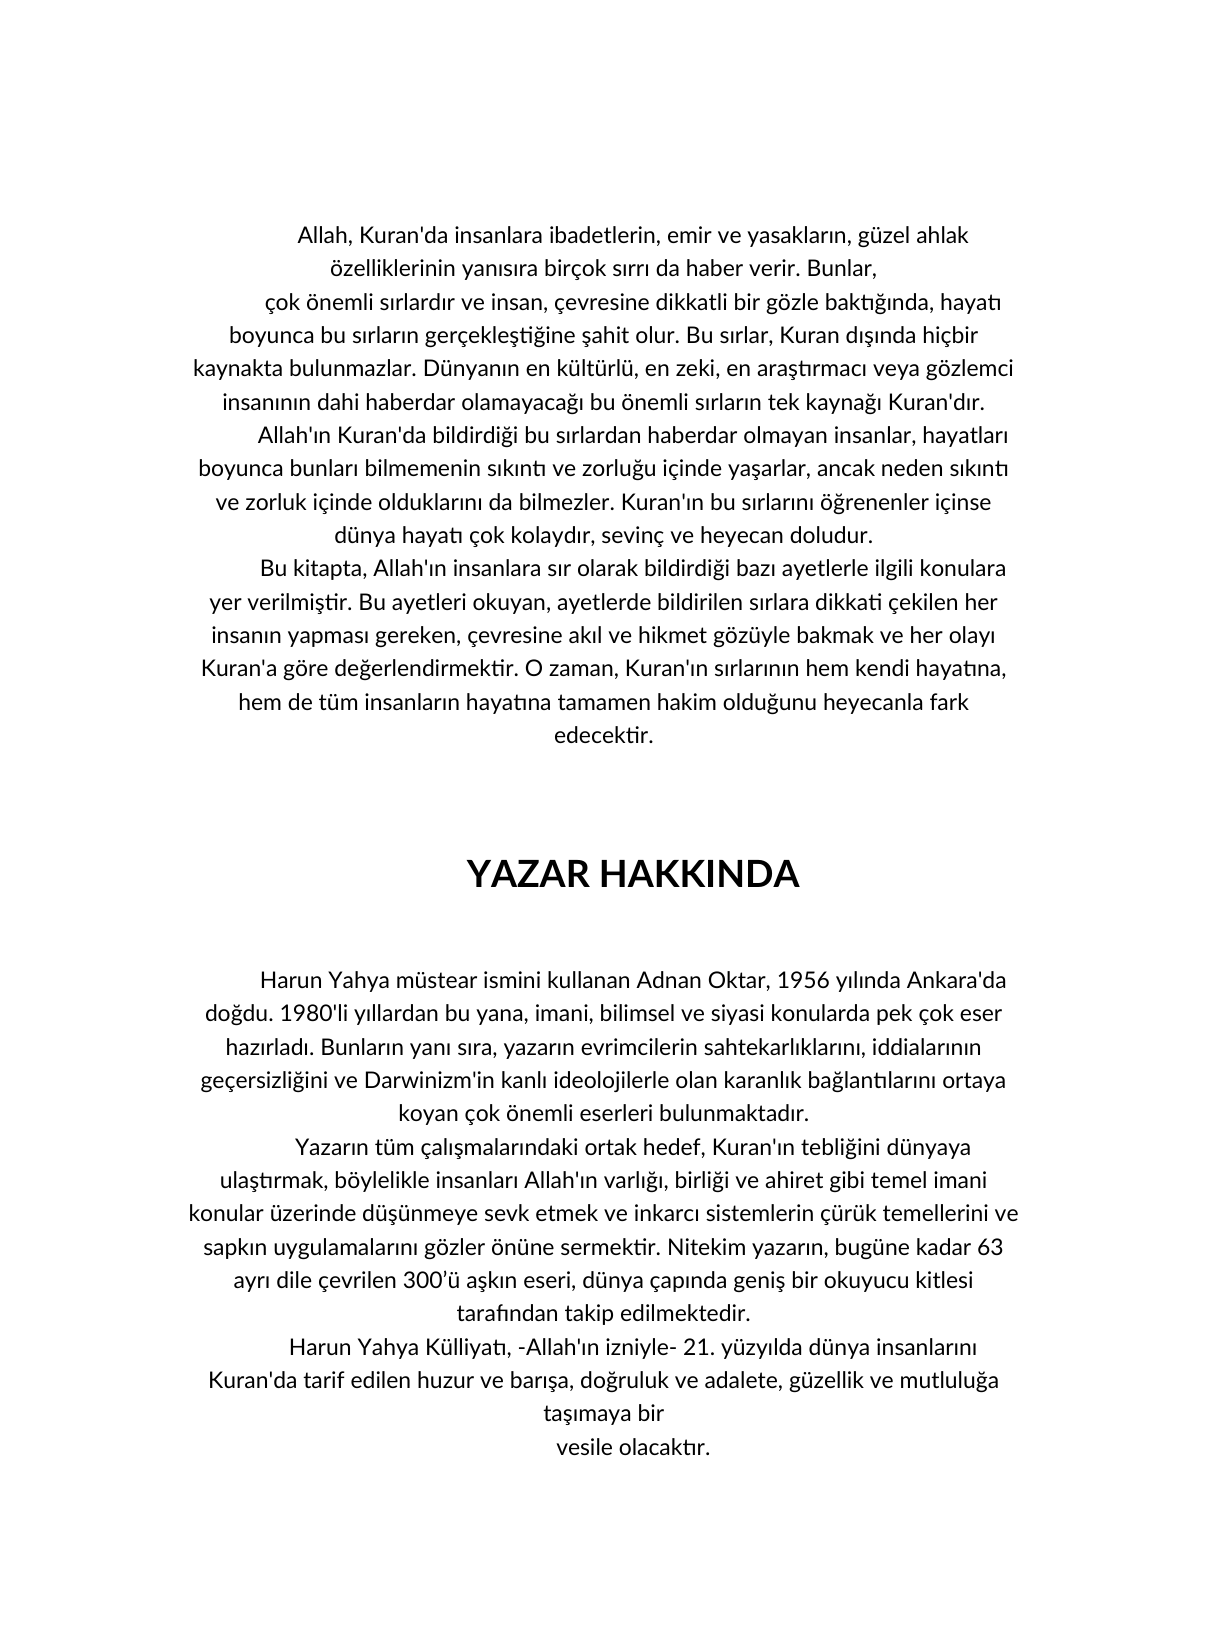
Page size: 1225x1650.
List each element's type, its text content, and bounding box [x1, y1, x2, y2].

text Allah'ın Kuran'da bildirdiği bu sırlardan haberdar olmayan insanlar, hayatları boyunca bunları bilmemenin sıkıntı ve zorluğu içinde yaşarlar, ancak neden sıkıntı ve zorluk içinde olduklarını da bilmezler. Kuran'ın bu sırlarını öğrenenler içinse dünya hayatı çok kolaydır, sevinç ve heyecan doludur. [187, 417, 1020, 550]
text Harun Yahya müstear ismini kullanan Adnan Oktar, 1956 yılında Ankara'da doğdu. 1980'li yıllardan bu yana, imani, bilimsel ve siyasi konularda pek çok eser hazırladı. Bunların yanı sıra, yazarın evrimcilerin sahtekarlıklarını, iddialarının geçersizliğini ve Darwinizm'in kanlı ideolojilerle olan karanlık bağlantılarını ortaya koyan çok önemli eserleri bulunmaktadır. [187, 962, 1020, 1128]
text çok önemli sırlardır ve insan, çevresine dikkatli bir gözle baktığında, hayatı boyunca bu sırların gerçekleştiğine şahit olur. Bu sırlar, Kuran dışında hiçbir kaynakta bulunmazlar. Dünyanın en kültürlü, en zeki, en araştırmacı veya gözlemci insanının dahi haberdar olamayacağı bu önemli sırların tek kaynağı Kuran'dır. [187, 283, 1020, 417]
text vesile olacaktır. [187, 1428, 1020, 1462]
text Yazarın tüm çalışmalarındaki ortak hedef, Kuran'ın tebliğini dünyaya ulaştırmak, böylelikle insanları Allah'ın varlığı, birliği ve ahiret gibi temel imani konular üzerinde düşünmeye sevk etmek ve inkarcı sistemlerin çürük temellerini ve sapkın uygulamalarını gözler önüne sermektir. Nitekim yazarın, bugüne kadar 63 ayrı dile çevrilen 300’ü aşkın eseri, dünya çapında geniş bir okuyucu kitlesi tarafından takip edilmektedir. [187, 1128, 1020, 1328]
text Bu kitapta, Allah'ın insanlara sır olarak bildirdiği bazı ayetlerle ilgili konulara yer verilmiştir. Bu ayetleri okuyan, ayetlerde bildirilen sırlara dikkati çekilen her insanın yapması gereken, çevresine akıl ve hikmet gözüyle bakmak ve her olayı Kuran'a göre değerlendirmektir. O zaman, Kuran'ın sırlarının hem kendi hayatına, hem de tüm insanların hayatına tamamen hakim olduğunu heyecanla fark edecektir. [187, 550, 1020, 750]
text Harun Yahya Külliyatı, -Allah'ın izniyle- 21. yüzyılda dünya insanlarını Kuran'da tarif edilen huzur ve barışa, doğruluk ve adalete, güzellik ve mutluluğa taşımaya bir [187, 1328, 1020, 1428]
text YAZAR HAKKINDA [187, 850, 1020, 895]
text Allah, Kuran'da insanlara ibadetlerin, emir ve yasakların, güzel ahlak özelliklerinin yanısıra birçok sırrı da haber verir. Bunlar, [187, 217, 1020, 283]
